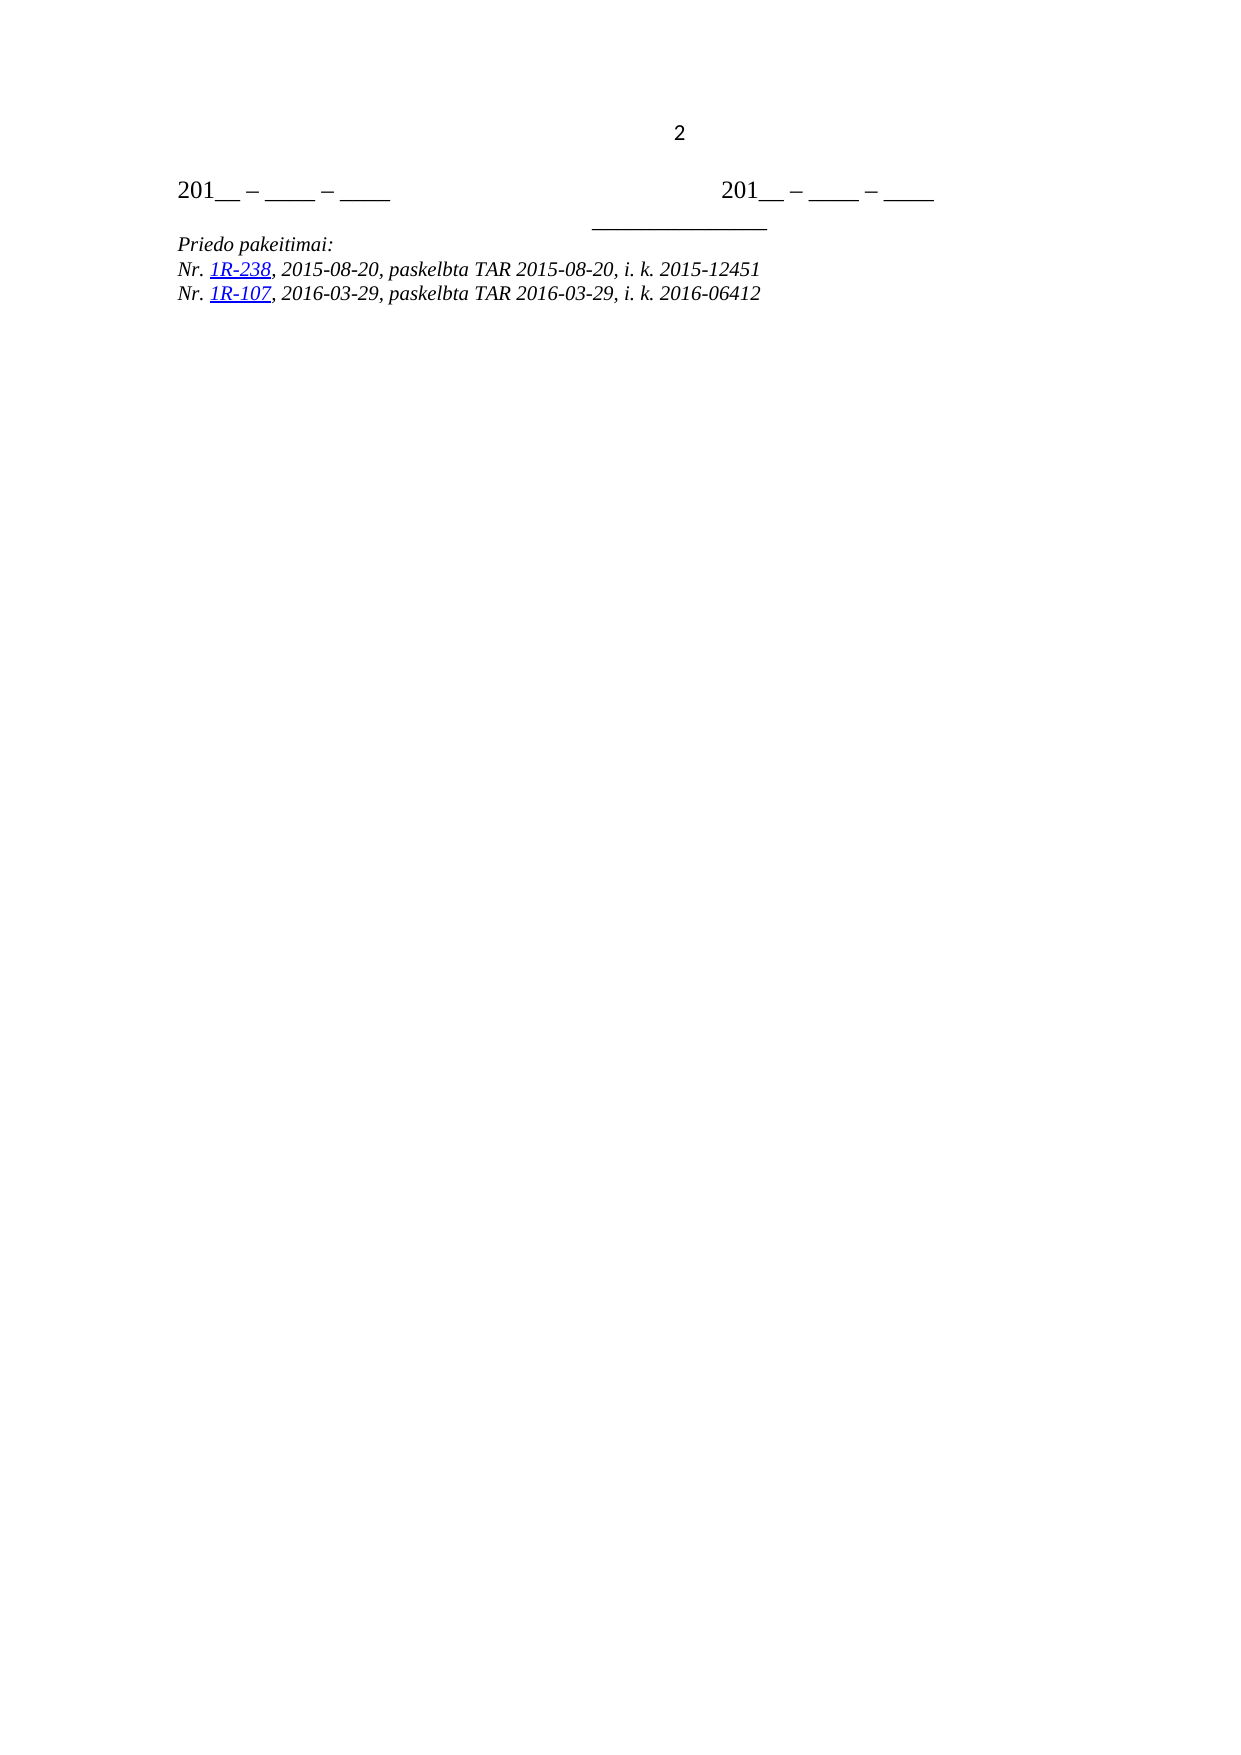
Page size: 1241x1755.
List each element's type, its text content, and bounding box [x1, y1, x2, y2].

text Nr. 1R-238, 2015-08-20, paskelbta TAR 2015-08-20, i. k. 2015-12451 [177, 256, 1181, 281]
text 201__ – ____ – ____ 201__ – ____ – ____ [177, 175, 1181, 204]
text ______________ [177, 204, 1181, 232]
text Priedo pakeitimai: [177, 232, 1181, 256]
text Nr. 1R-107, 2016-03-29, paskelbta TAR 2016-03-29, i. k. 2016-06412 [177, 281, 1181, 304]
